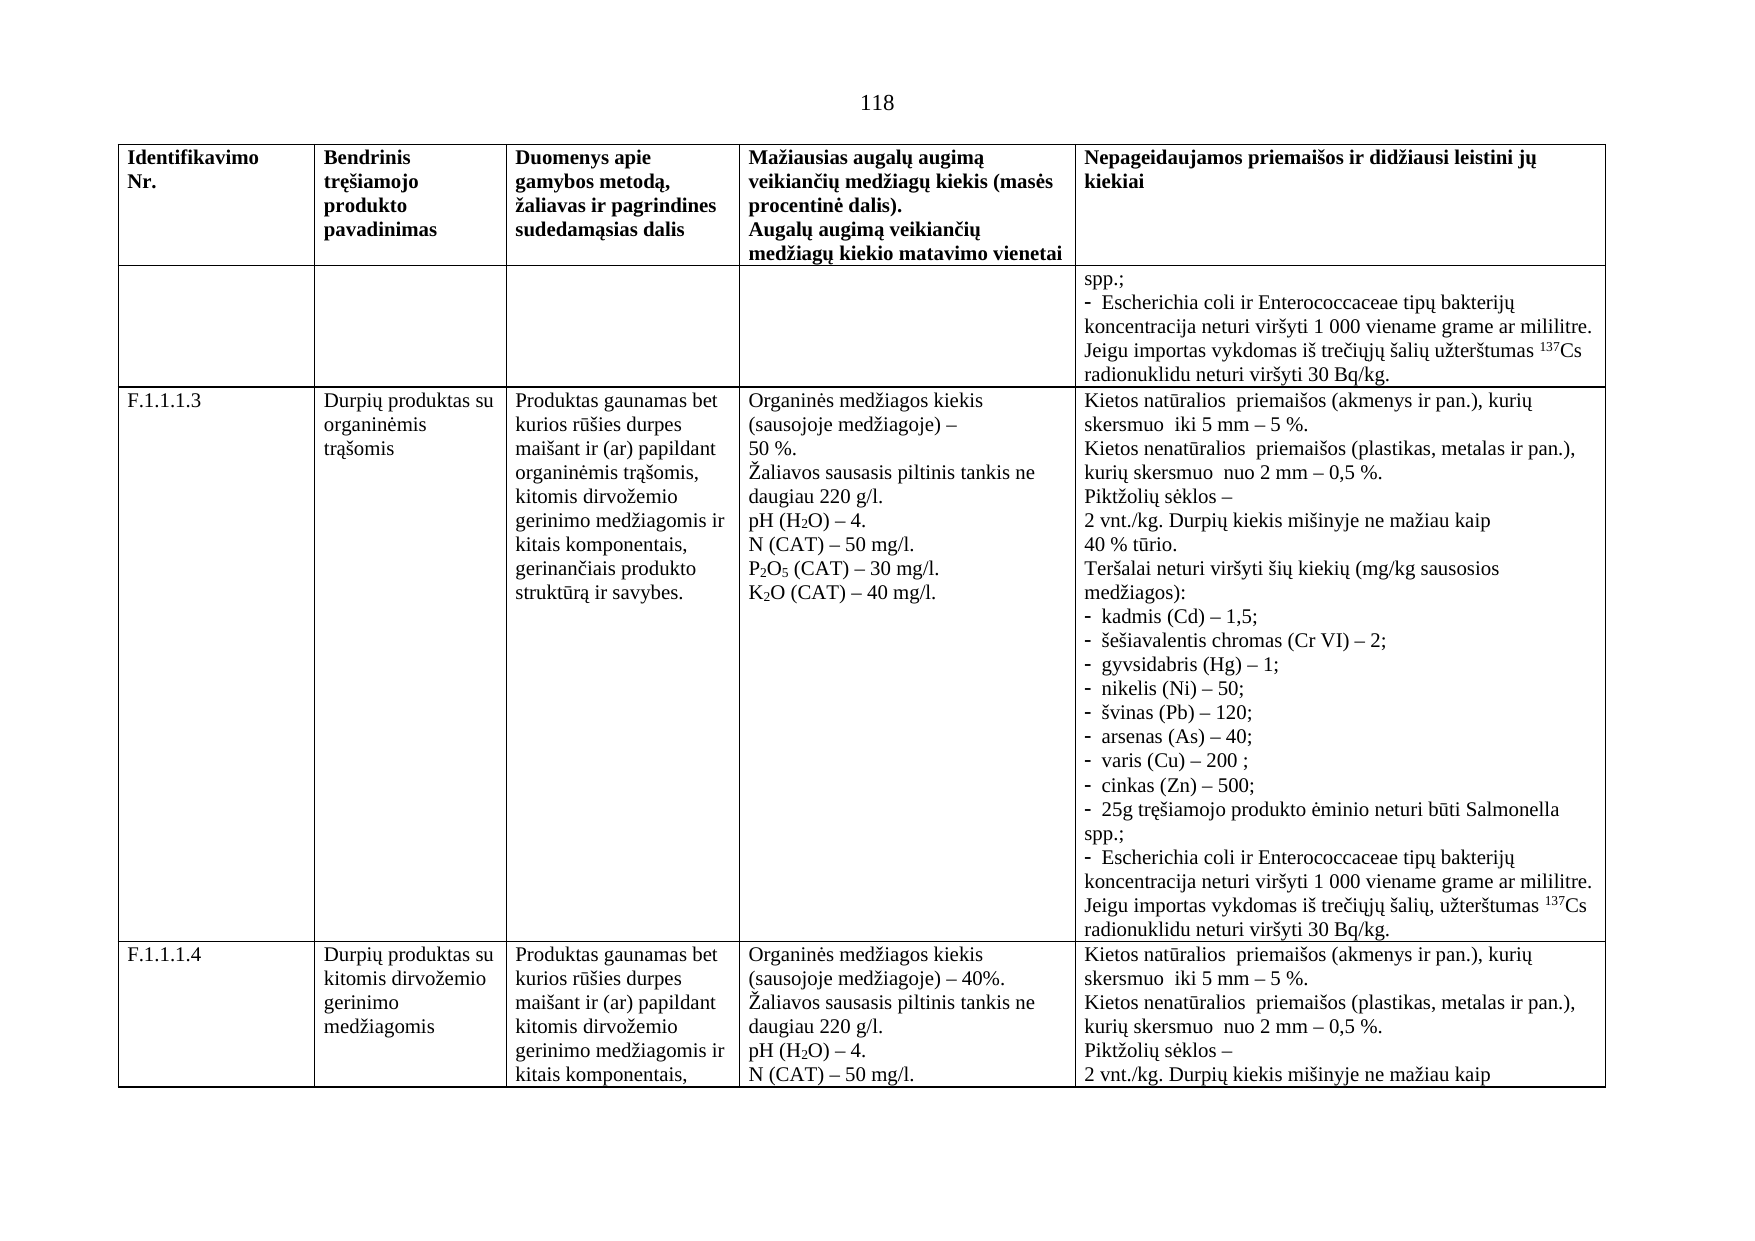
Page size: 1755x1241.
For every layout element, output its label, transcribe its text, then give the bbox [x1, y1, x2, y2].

table_cell [315, 266, 506, 386]
table_cell Produktas gaunamas bet kurios rūšies durpes maišant ir (ar) papildant kitomis dirvožemio gerinimo medžiagomis ir kitais komponentais, [507, 942, 739, 1086]
table_cell [740, 266, 1075, 386]
table_cell Produktas gaunamas bet kurios rūšies durpes maišant ir (ar) papildant organinėmis trąšomis, kitomis dirvožemio gerinimo medžiagomis ir kitais komponentais, gerinančiais produkto struktūrą ir savybes. [507, 388, 739, 941]
table_cell [119, 266, 314, 386]
table_cell F.1.1.1.4 [119, 942, 314, 1086]
table_header Identifikavimo Nr. [119, 145, 314, 265]
table_cell Durpių produktas su kitomis dirvožemio gerinimo medžiagomis [315, 942, 506, 1086]
table_cell Durpių produktas su organinėmis trąšomis [315, 388, 506, 941]
table_cell F.1.1.1.3 [119, 388, 314, 941]
table_cell [507, 266, 739, 386]
table_header Duomenys apie gamybos metodą, žaliavas ir pagrindines sudedamąsias dalis [507, 145, 739, 265]
table_cell spp.; Escherichia coli ir Enterococcaceae tipų bakterijų koncentracija neturi viršyti 1 000 viename grame ar mililitre. Jeigu importas vykdomas iš trečiųjų šalių užterštumas 137Cs radionuklidu neturi viršyti 30 Bq/kg. [1076, 266, 1605, 386]
table_cell Kietos natūralios priemaišos (akmenys ir pan.), kurių skersmuo iki 5 mm – 5 %. Kietos nenatūralios priemaišos (plastikas, metalas ir pan.), kurių skersmuo nuo 2 mm – 0,5 %. Piktžolių sėklos – 2 vnt./kg. Durpių kiekis mišinyje ne mažiau kaip [1076, 942, 1605, 1086]
table_header Bendrinis tręšiamojo produkto pavadinimas [315, 145, 506, 265]
table_header Mažiausias augalų augimą veikiančių medžiagų kiekis (masės procentinė dalis). Augalų augimą veikiančių medžiagų kiekio matavimo vienetai [740, 145, 1075, 265]
table_cell Organinės medžiagos kiekis (sausojoje medžiagoje) – 50 %. Žaliavos sausasis piltinis tankis ne daugiau 220 g/l. pH (H2O) – 4. N (CAT) – 50 mg/l. P2O5 (CAT) – 30 mg/l. K2O (CAT) – 40 mg/l. [740, 388, 1075, 941]
table_header Nepageidaujamos priemaišos ir didžiausi leistini jų kiekiai [1076, 145, 1605, 265]
table_cell Organinės medžiagos kiekis (sausojoje medžiagoje) – 40%. Žaliavos sausasis piltinis tankis ne daugiau 220 g/l. pH (H2O) – 4. N (CAT) – 50 mg/l. [740, 942, 1075, 1086]
table_cell Kietos natūralios priemaišos (akmenys ir pan.), kurių skersmuo iki 5 mm – 5 %. Kietos nenatūralios priemaišos (plastikas, metalas ir pan.), kurių skersmuo nuo 2 mm – 0,5 %. Piktžolių sėklos – 2 vnt./kg. Durpių kiekis mišinyje ne mažiau kaip 40 % tūrio. Teršalai neturi viršyti šių kiekių (mg/kg sausosios medžiagos): kadmis (Cd) – 1,5; šešiavalentis chromas (Cr VI) – 2; gyvsidabris (Hg) – 1; nikelis (Ni) – 50; švinas (Pb) – 120; arsenas (As) – 40; varis (Cu) – 200 ; cinkas (Zn) – 500; 25g tręšiamojo produkto ėminio neturi būti Salmonella spp.; Escherichia coli ir Enterococcaceae tipų bakterijų koncentracija neturi viršyti 1 000 viename grame ar mililitre. Jeigu importas vykdomas iš trečiųjų šalių, užterštumas 137Cs radionuklidu neturi viršyti 30 Bq/kg. [1076, 388, 1605, 941]
